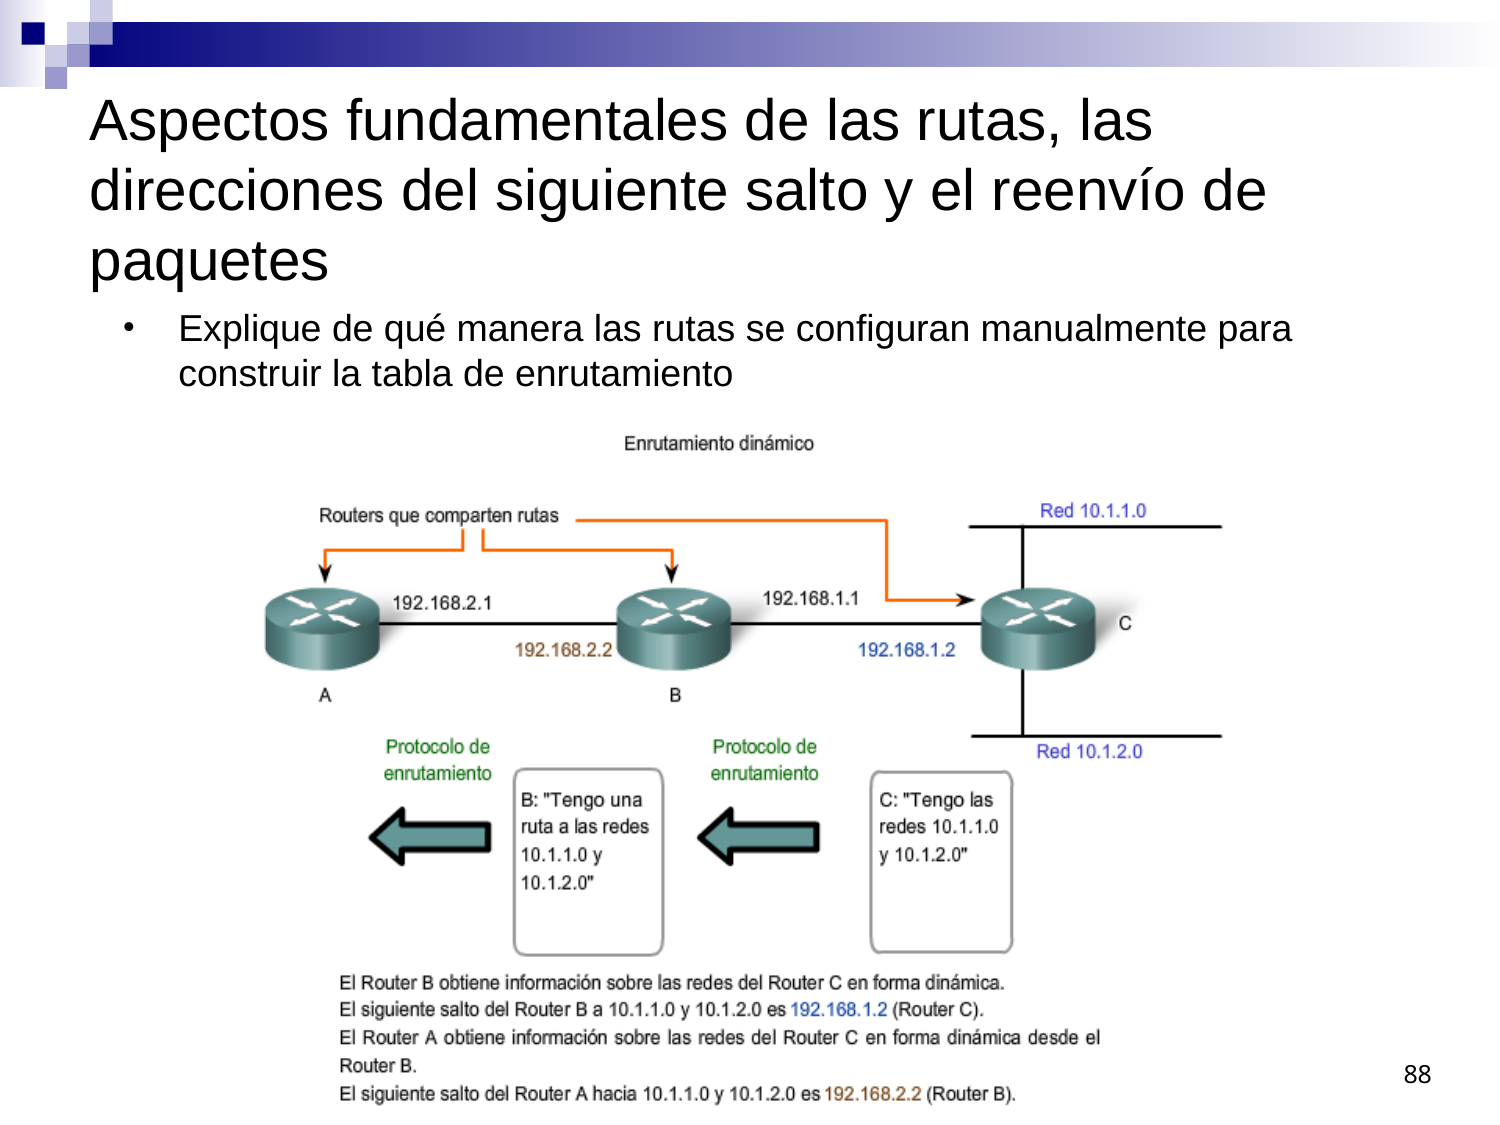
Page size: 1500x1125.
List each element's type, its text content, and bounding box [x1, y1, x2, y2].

text_box [1074, 1025, 1447, 1101]
text_box Explique de qué manera las rutas se configuran manualmente para construir la tabla de enrutamiento [107, 296, 1411, 1125]
picture [255, 427, 1245, 1118]
text_box Aspectos fundamentales de las rutas, las direcciones del siguiente salto y el reenvío de paquetes [75, 69, 1425, 306]
